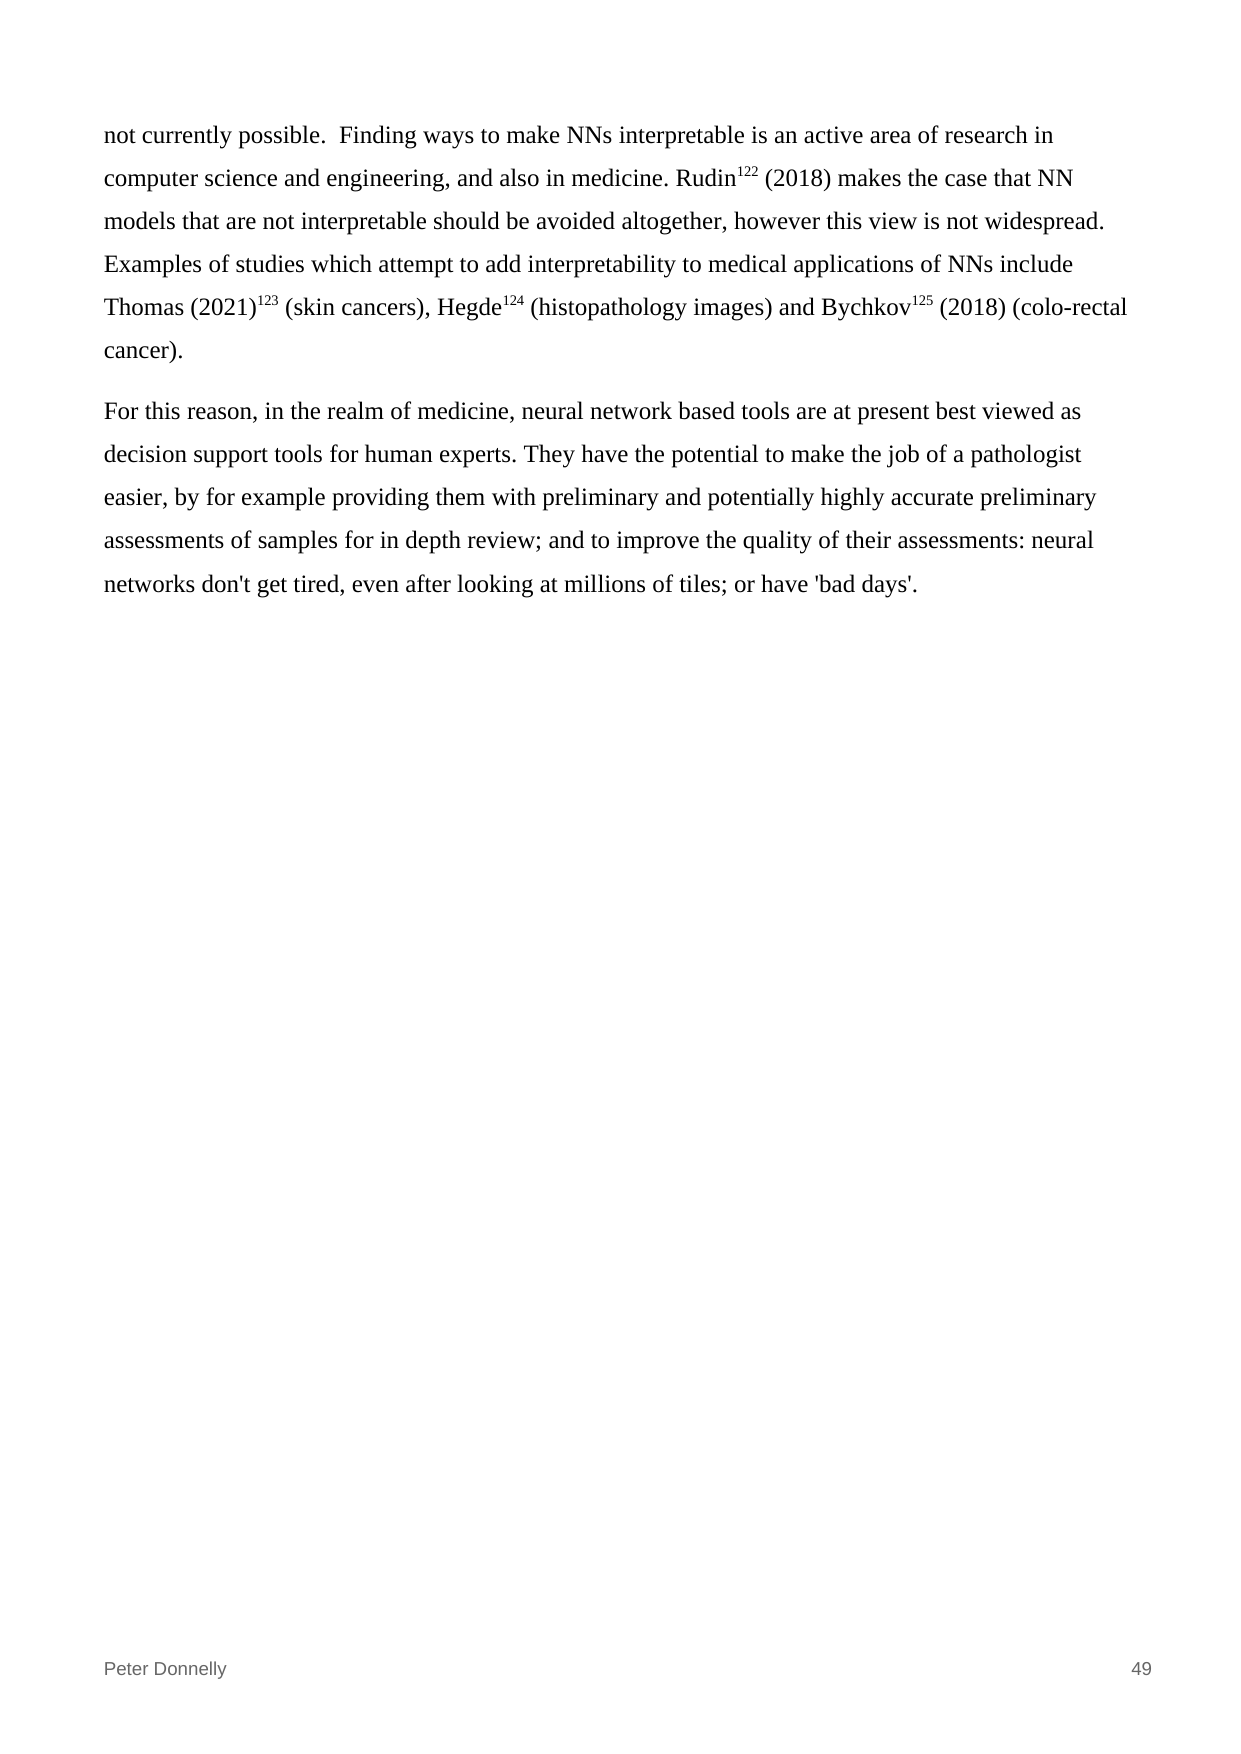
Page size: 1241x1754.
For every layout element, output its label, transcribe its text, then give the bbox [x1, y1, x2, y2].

text not currently possible. Finding ways to make NNs interpretable is an active area of research in computer science and engineering, and also in medicine. Rudin (2018) makes the case that NN models that are not interpretable should be avoided altogether, however this view is not widespread. Examples of studies which attempt to add interpretability to medical applications of NNs include Thomas (2021) (skin cancers), Hegde (histopathology images) and Bychkov (2018) (colo-rectal cancer). [103, 120, 1146, 364]
text For this reason, in the realm of medicine, neural network based tools are at present best viewed as decision support tools for human experts. They have the potential to make the job of a pathologist easier, by for example providing them with preliminary and potentially highly accurate preliminary assessments of samples for in depth review; and to improve the quality of their assessments: neural networks don't get tired, even after looking at millions of tiles; or have 'bad days'. [103, 396, 1146, 597]
